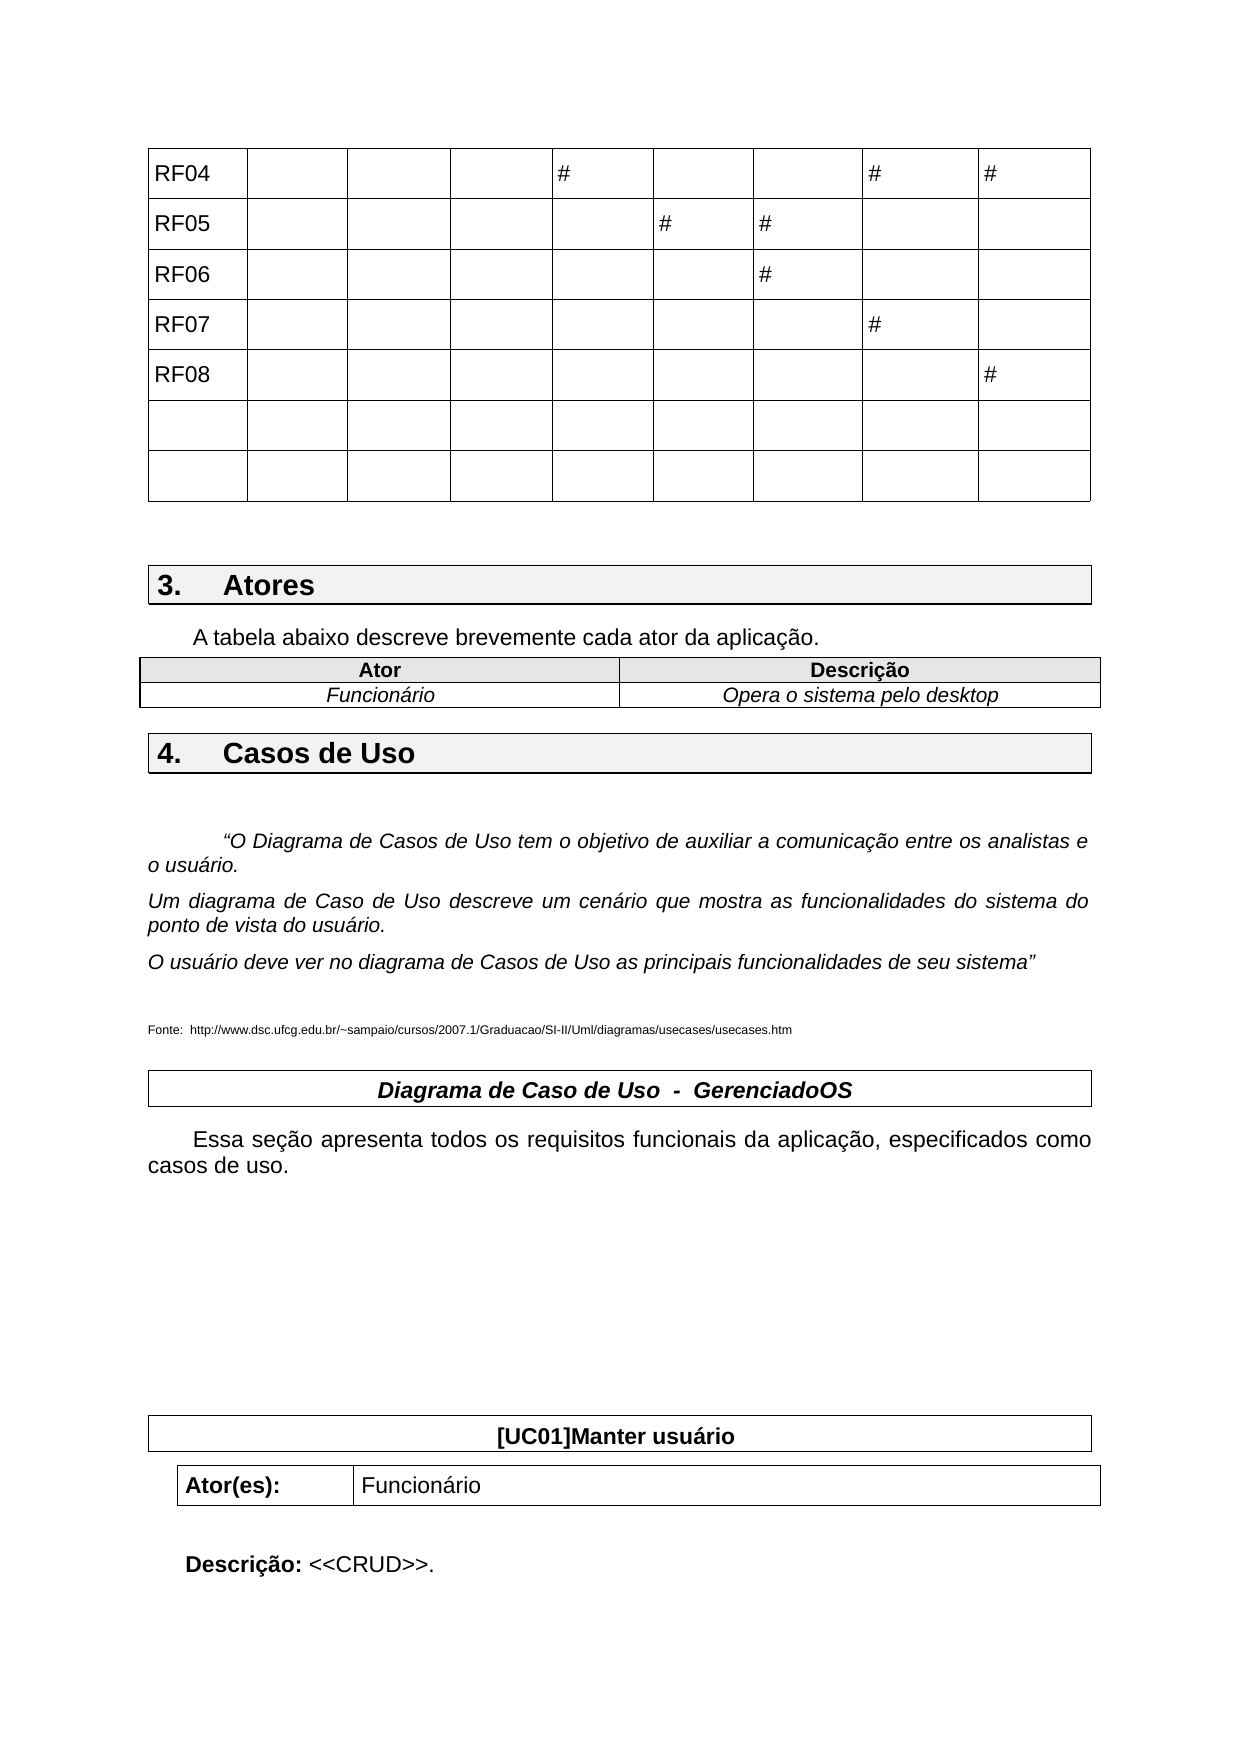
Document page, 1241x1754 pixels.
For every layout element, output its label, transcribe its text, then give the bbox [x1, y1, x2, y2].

table_cell Opera o sistema pelo desktop [620, 683, 1100, 707]
subtitle Atores [149, 566, 1091, 603]
text Essa seção apresenta todos os requisitos funcionais da aplicação, especificados como casos de uso. [148, 1126, 1092, 1178]
table_cell [553, 451, 653, 501]
table_header Descrição [620, 658, 1100, 682]
table_cell [863, 401, 978, 450]
table_cell [248, 199, 347, 248]
table_cell [979, 300, 1090, 349]
text “O Diagrama de Casos de Uso tem o objetivo de auxiliar a comunicação entre os analistas e o usuário. [148, 829, 1092, 877]
table_cell [348, 401, 450, 450]
table_cell [863, 199, 978, 248]
table_cell [248, 300, 347, 349]
table_cell [248, 451, 347, 501]
table_cell # [654, 199, 753, 248]
table_cell [348, 300, 450, 349]
table_cell [863, 451, 978, 501]
text Diagrama de Caso de Uso - GerenciadoOS [149, 1071, 1091, 1106]
subtitle Casos de Uso [149, 734, 1091, 772]
table_cell [348, 451, 450, 501]
table_header Funcionário [354, 1466, 1100, 1504]
table_cell [979, 451, 1090, 501]
table_cell [248, 250, 347, 299]
table_cell RF05 [149, 199, 247, 248]
text A tabela abaixo descreve brevemente cada ator da aplicação. [148, 624, 1092, 651]
table_cell [654, 149, 753, 198]
table_cell [451, 451, 552, 501]
table_cell [451, 300, 552, 349]
table_cell RF07 [149, 300, 247, 349]
table_cell [754, 401, 862, 450]
table_cell [149, 401, 247, 450]
table_cell RF06 [149, 250, 247, 299]
table_cell [979, 401, 1090, 450]
table_cell [248, 149, 347, 198]
table_cell [654, 451, 753, 501]
table_cell [553, 401, 653, 450]
table_cell # [863, 300, 978, 349]
table_cell # [979, 350, 1090, 400]
table_cell # [979, 149, 1090, 198]
table_cell # [863, 149, 978, 198]
table_cell [754, 300, 862, 349]
table_cell # [553, 149, 653, 198]
table_cell [451, 199, 552, 248]
table_cell RF08 [149, 350, 247, 400]
table_cell [248, 401, 347, 450]
table_cell [553, 300, 653, 349]
table_cell [348, 250, 450, 299]
table_header Ator(es): [178, 1466, 353, 1504]
table_cell Funcionário [141, 683, 619, 707]
table_cell [654, 250, 753, 299]
table_cell [348, 149, 450, 198]
table_cell [553, 350, 653, 400]
table_cell [451, 401, 552, 450]
table_cell [654, 401, 753, 450]
table_cell [754, 451, 862, 501]
table_cell [754, 350, 862, 400]
table_cell [451, 149, 552, 198]
table_cell [451, 250, 552, 299]
text O usuário deve ver no diagrama de Casos de Uso as principais funcionalidades de seu sistema” [148, 950, 1092, 974]
text [UC01]Manter usuário [149, 1416, 1091, 1451]
table_cell [348, 350, 450, 400]
table_cell # [754, 199, 862, 248]
table_cell [654, 300, 753, 349]
table_header Ator [141, 658, 619, 682]
table_cell [149, 451, 247, 501]
text Um diagrama de Caso de Uso descreve um cenário que mostra as funcionalidades do sistema do ponto de vista do usuário. [148, 889, 1092, 937]
text Descrição: <<CRUD>>. [185, 1551, 1092, 1577]
table_cell [451, 350, 552, 400]
table_cell [979, 199, 1090, 248]
table_cell [553, 250, 653, 299]
table_cell [248, 350, 347, 400]
table_cell [754, 149, 862, 198]
table_cell [863, 350, 978, 400]
table_cell RF04 [149, 149, 247, 198]
table_cell [863, 250, 978, 299]
table_cell # [754, 250, 862, 299]
table_cell [348, 199, 450, 248]
table_cell [979, 250, 1090, 299]
table_cell [654, 350, 753, 400]
text Fonte: http://www.dsc.ufcg.edu.br/~sampaio/cursos/2007.1/Graduacao/SI-II/Uml/diagramas/usecases/usecases.htm [148, 1023, 1092, 1037]
table_cell [553, 199, 653, 248]
